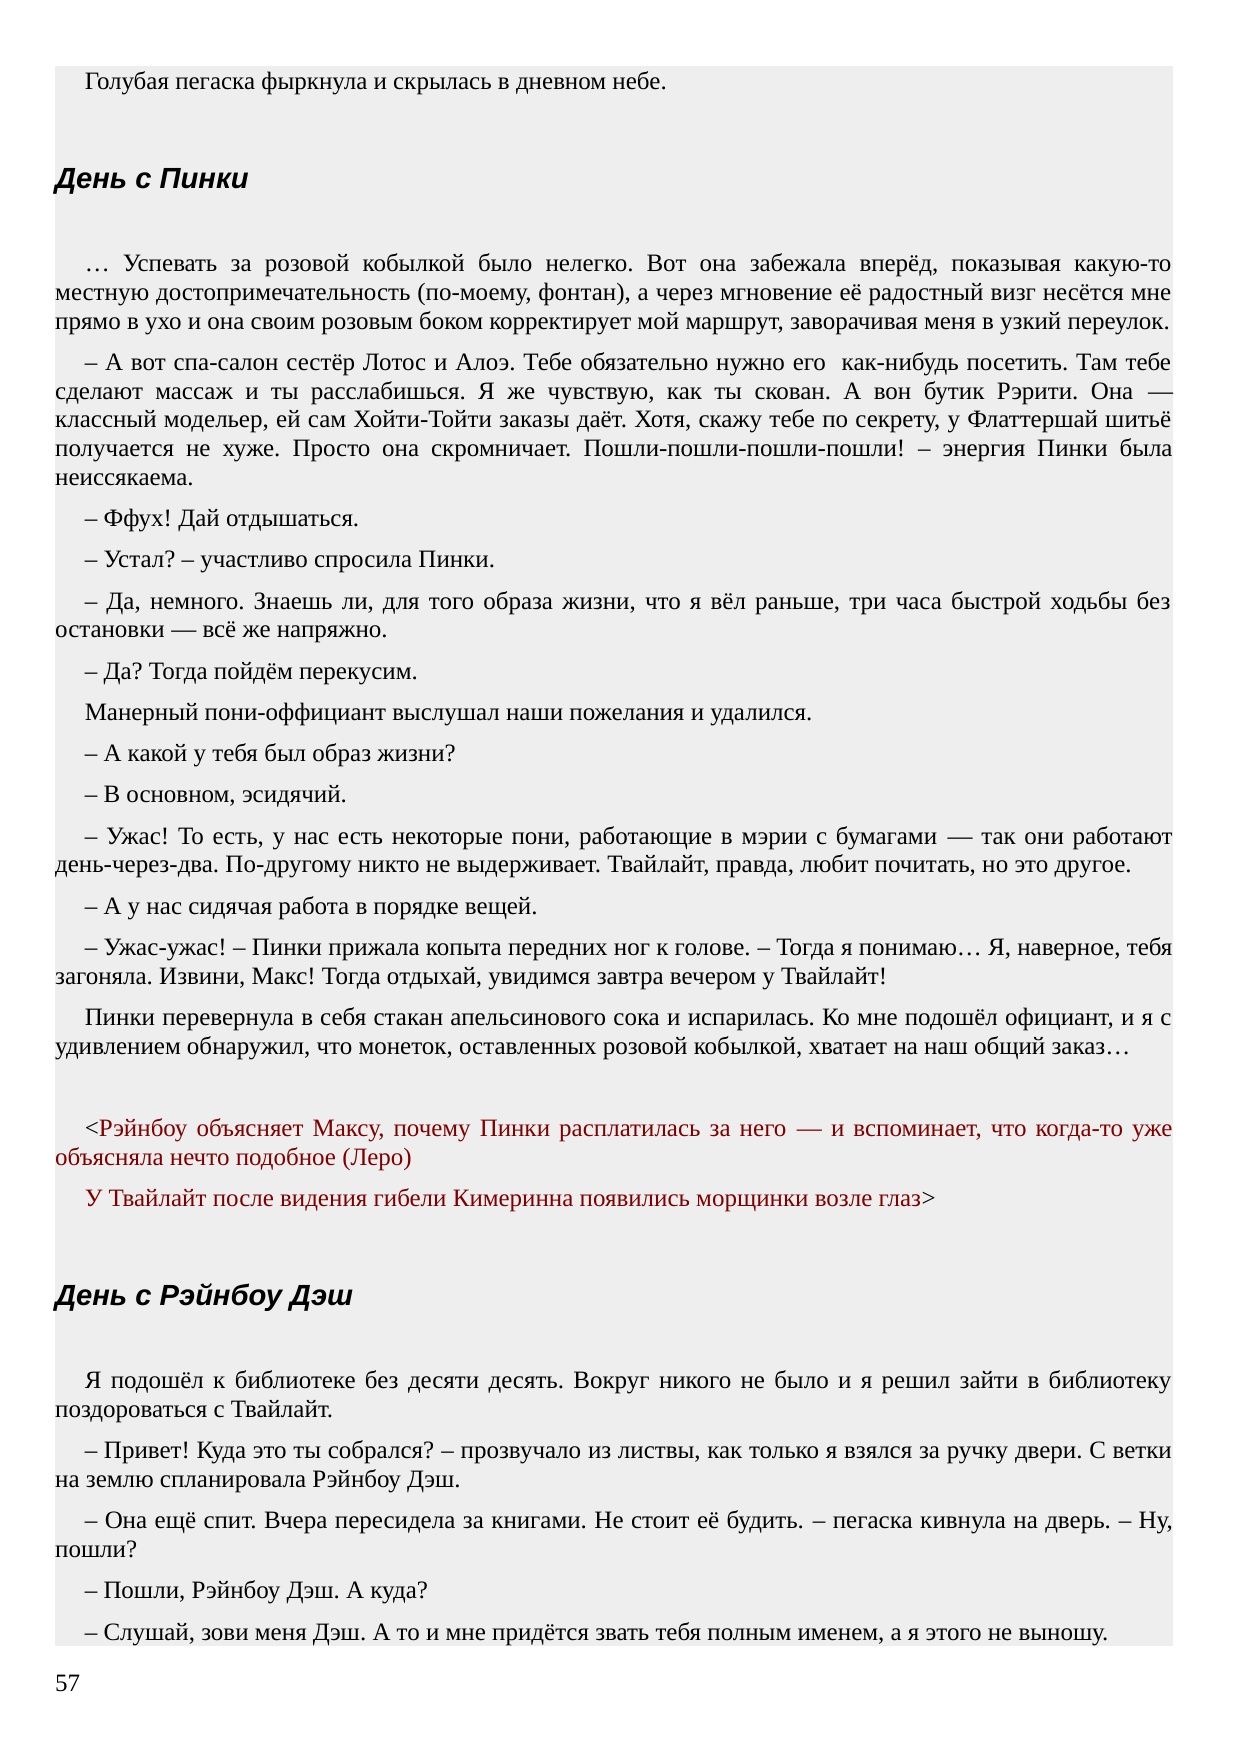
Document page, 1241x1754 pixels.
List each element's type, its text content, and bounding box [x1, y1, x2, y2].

text – Устал? – участливо спросила Пинки. [55, 544, 1173, 573]
subtitle День с Рэйнбоу Дэш [55, 1278, 1173, 1312]
text <Рэйнбоу объясняет Максу, почему Пинки расплатилась за него — и вспоминает, что когда-то уже объясняла нечто подобное (Леро) [55, 1113, 1173, 1171]
text – Ужас-ужас! – Пинки прижала копыта передних ног к голове. – Тогда я понимаю… Я, наверное, тебя загоняла. Извини, Макс! Тогда отдыхай, увидимся завтра вечером у Твайлайт! [55, 932, 1173, 989]
text – Да? Тогда пойдём перекусим. [55, 656, 1173, 684]
text Я подошёл к библиотеке без десяти десять. Вокруг никого не было и я решил зайти в библиотеку поздороваться с Твайлайт. [55, 1366, 1173, 1423]
subtitle День с Пинки [55, 161, 1173, 194]
text – А какой у тебя был образ жизни? [55, 738, 1173, 767]
text – Привет! Куда это ты собрался? – прозвучало из листвы, как только я взялся за ручку двери. С ветки на землю спланировала Рэйнбоу Дэш. [55, 1436, 1173, 1493]
text – Ффух! Дай отдышаться. [55, 503, 1173, 532]
text – Ужас! То есть, у нас есть некоторые пони, работающие в мэрии с бумагами — так они работают день-через-два. По-другому никто не выдерживает. Твайлайт, правда, любит почитать, но это другое. [55, 821, 1173, 878]
text Манерный пони-оффициант выслушал наши пожелания и удалился. [55, 697, 1173, 726]
text – Пошли, Рэйнбоу Дэш. А куда? [55, 1576, 1173, 1604]
text – В основном, эсидячий. [55, 779, 1173, 808]
text Пинки перевернула в себя стакан апельсинового сока и испарилась. Ко мне подошёл официант, и я с удивлением обнаружил, что монеток, оставленных розовой кобылкой, хватает на наш общий заказ… [55, 1002, 1173, 1059]
text – Да, немного. Знаешь ли, для того образа жизни, что я вёл раньше, три часа быстрой ходьбы без остановки — всё же напряжно. [55, 586, 1173, 643]
text Голубая пегаска фыркнула и скрылась в дневном небе. [55, 66, 1173, 95]
text У Твайлайт после видения гибели Кимеринна появились морщинки возле глаз> [55, 1183, 1173, 1212]
text – Она ещё спит. Вчера пересидела за книгами. Не стоит её будить. – пегаска кивнула на дверь. – Ну, пошли? [55, 1506, 1173, 1563]
text – Слушай, зови меня Дэш. А то и мне придётся звать тебя полным именем, а я этого не выношу. [55, 1617, 1173, 1646]
text – А вот спа-салон сестёр Лотос и Алоэ. Тебе обязательно нужно его как-нибудь посетить. Там тебе сделают массаж и ты расслабишься. Я же чувствую, как ты скован. А вон бутик Рэрити. Она — классный модельер, ей сам Хойти-Тойти заказы даёт. Хотя, скажу тебе по секрету, у Флаттершай шитьё получается не хуже. Просто она скромничает. Пошли-пошли-пошли-пошли! – энергия Пинки была неиссякаема. [55, 347, 1173, 491]
text … Успевать за розовой кобылкой было нелегко. Вот она забежала вперёд, показывая какую-то местную достопримечательность (по-моему, фонтан), а через мгновение её радостный визг несётся мне прямо в ухо и она своим розовым боком корректирует мой маршрут, заворачивая меня в узкий переулок. [55, 248, 1173, 334]
text – А у нас сидячая работа в порядке вещей. [55, 891, 1173, 919]
